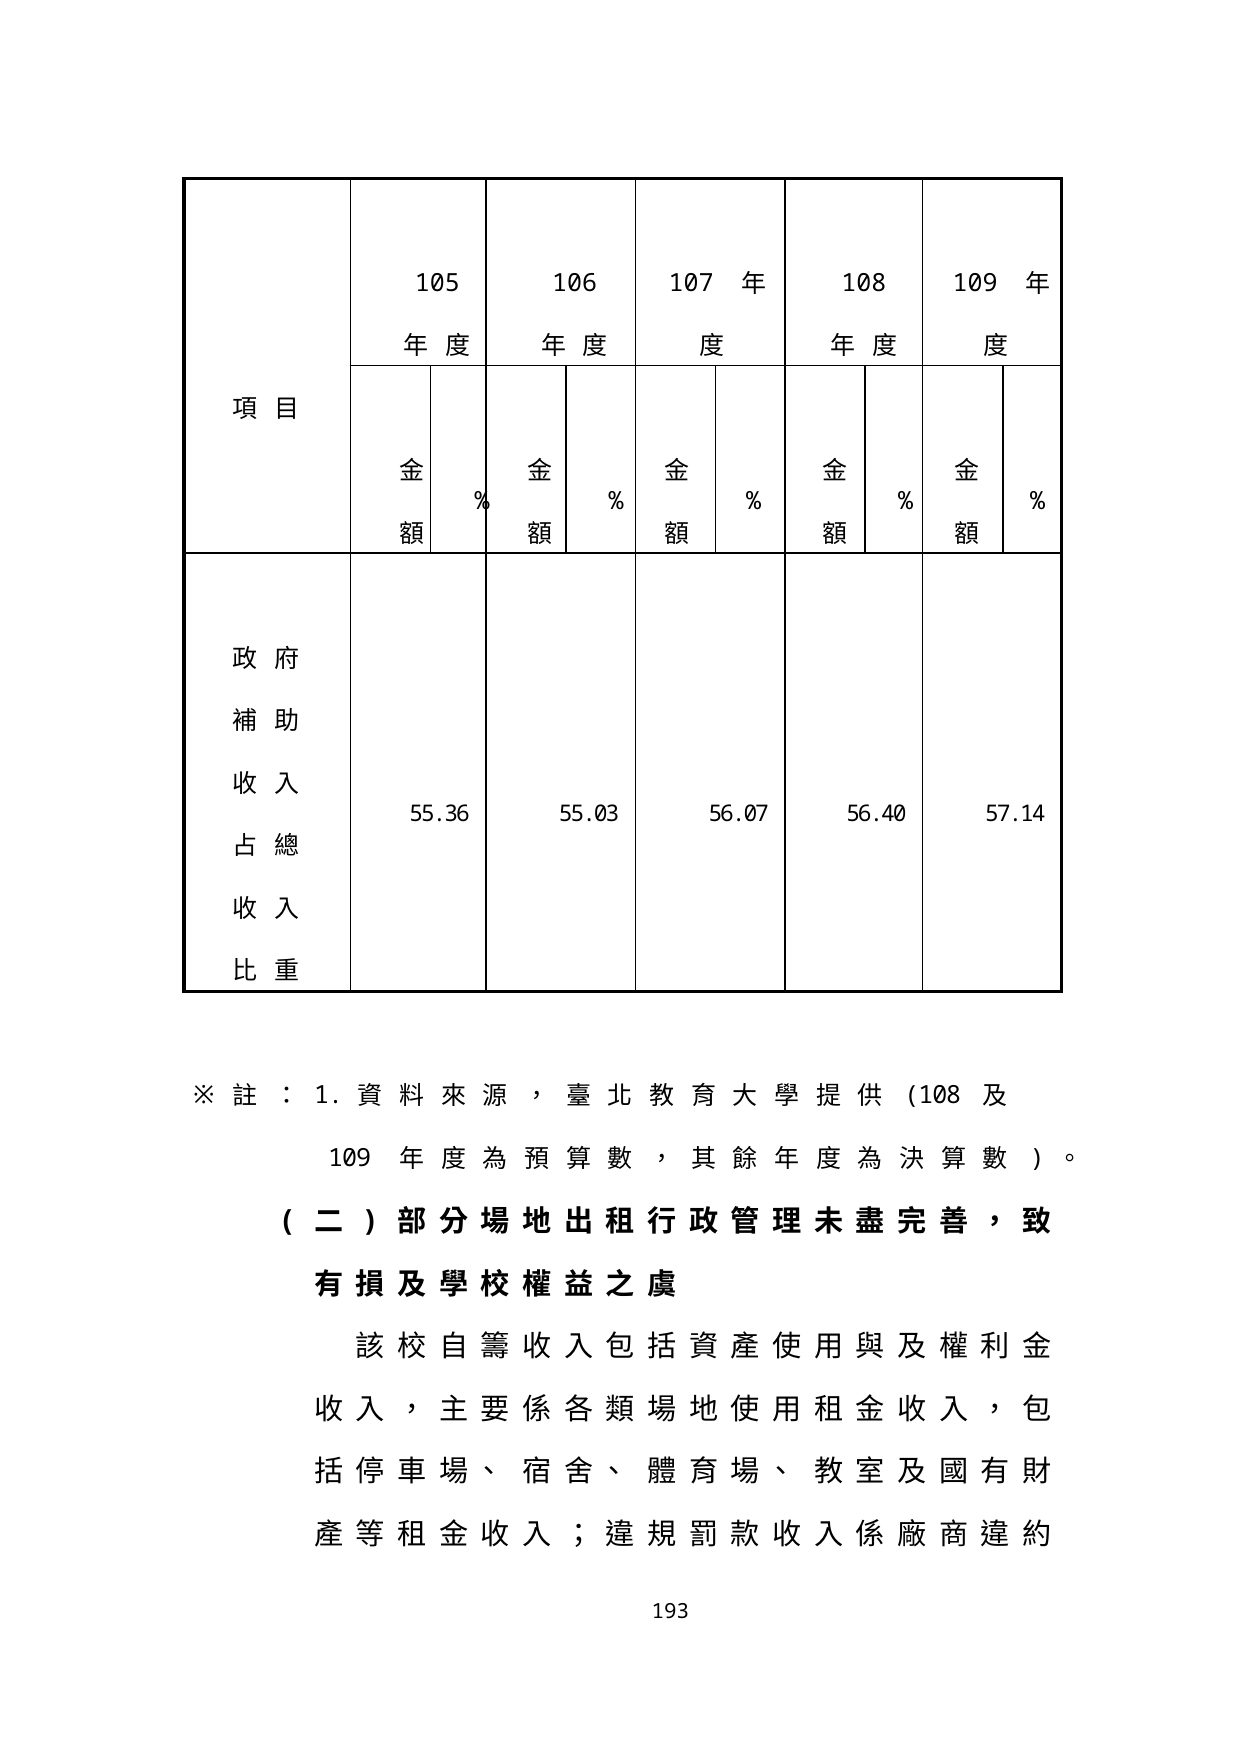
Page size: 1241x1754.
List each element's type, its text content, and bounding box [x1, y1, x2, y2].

text (二)部分場地出租行政管理未盡完善，致有損及學校權益之虞 [242, 1177, 1058, 1302]
table_cell % [1004, 366, 1060, 552]
table_cell 55.36 [351, 554, 485, 990]
table_cell 56.07 [636, 554, 784, 990]
table_cell 金額 [487, 366, 565, 552]
table_header 108年度 [786, 180, 922, 365]
table_cell 金額 [923, 366, 1002, 552]
table_cell % [567, 366, 635, 552]
table_cell 55.03 [487, 554, 635, 990]
table_header 107年度 [636, 180, 784, 365]
table_header 105年度 [351, 180, 485, 365]
table_cell 政府補助收入占總收入比重 [186, 554, 350, 990]
table_cell 56.40 [786, 554, 922, 990]
table_header 109年度 [923, 180, 1060, 365]
table_cell % [716, 366, 784, 552]
table_cell 金額 [351, 366, 430, 552]
table_cell 57.14 [923, 554, 1060, 990]
table_cell % [866, 366, 922, 552]
text ※註：1.資料來源，臺北教育大學提供(108及109年度為預算數，其餘年度為決算數)。 [183, 1052, 1058, 1177]
table_header 項目 [186, 180, 350, 552]
text 該校自籌收入包括資產使用與及權利金收入，主要係各類場地使用租金收入，包括停車場、宿舍、體育場、教室及國有財產等租金收入；違規罰款收入係廠商違約 [271, 1302, 1058, 1552]
table_header 106年度 [487, 180, 635, 365]
table_cell 金額 [636, 366, 715, 552]
table_cell % [431, 366, 485, 552]
table_cell 金額 [786, 366, 864, 552]
